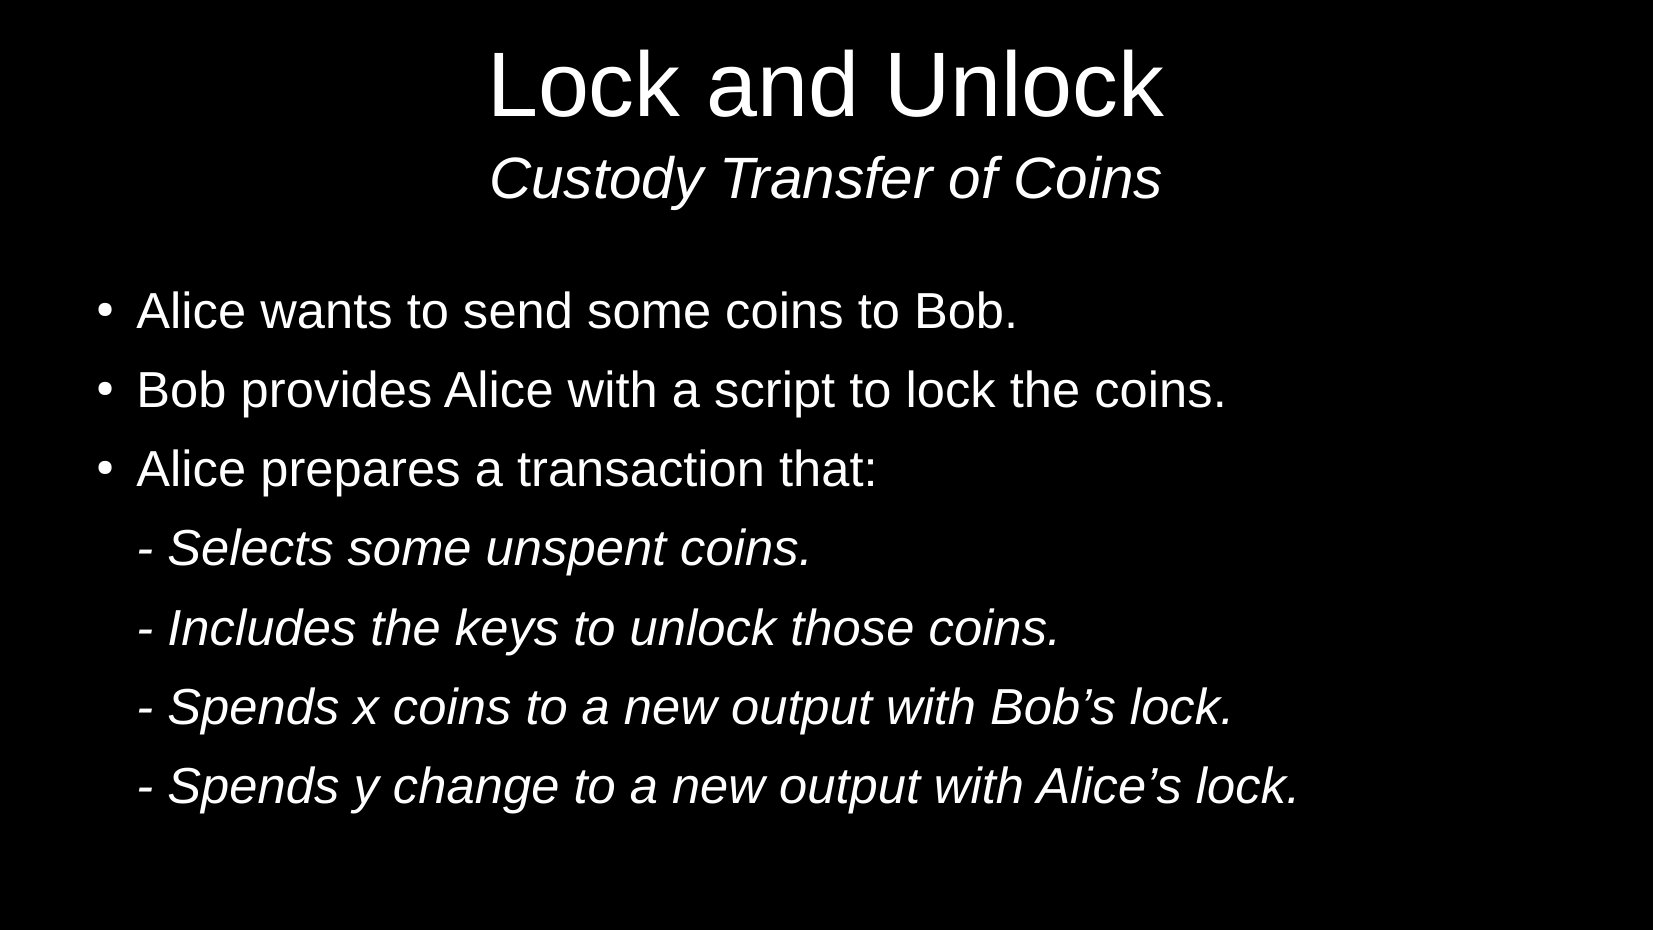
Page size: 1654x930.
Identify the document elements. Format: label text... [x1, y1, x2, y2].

title Lock and Unlock Custody Transfer of Coins [82, 18, 1571, 212]
list Alice wants to send some coins to Bob. Bob provides Alice with a script to lock the coins. Alice prepares a transaction that: - Selects some unspent coins. - Includes the keys to unlock those coins. - Spends x coins to a new output with Bob’s lock. - Spends y change to a new output with Alice’s lock. [82, 282, 1571, 822]
